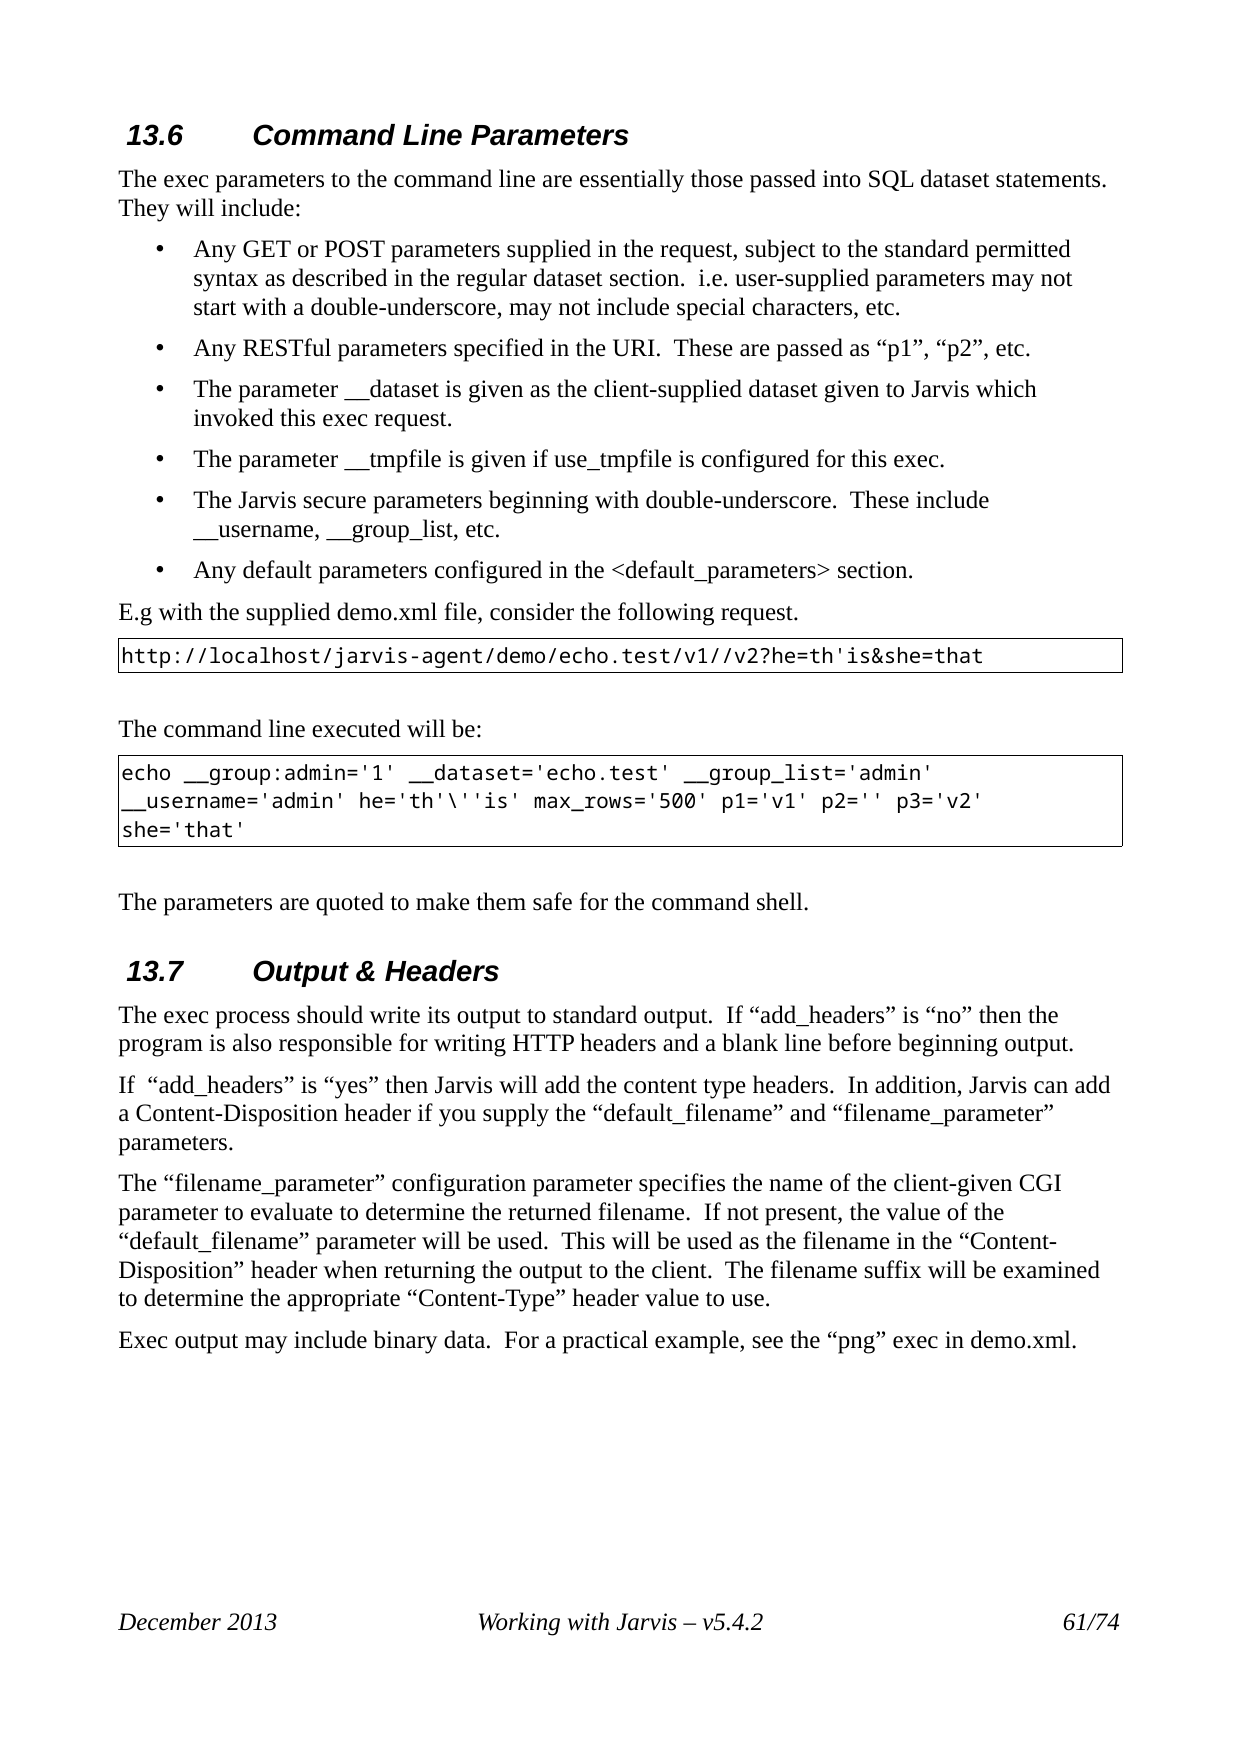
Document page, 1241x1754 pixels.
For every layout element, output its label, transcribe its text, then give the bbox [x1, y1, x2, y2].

text The parameters are quoted to make them safe for the command shell. [118, 887, 1122, 916]
list The Jarvis secure parameters beginning with double-underscore. These include __username, __group_list, etc. [156, 485, 1122, 543]
text If “add_headers” is “yes” then Jarvis will add the content type headers. In addition, Jarvis can add a Content-Disposition header if you supply the “default_filename” and “filename_parameter” parameters. [118, 1070, 1122, 1156]
subtitle Output & Headers [118, 954, 1122, 987]
list Any RESTful parameters specified in the URI. These are passed as “p1”, “p2”, etc. [156, 333, 1122, 362]
list The parameter __dataset is given as the client-supplied dataset given to Jarvis which invoked this exec request. [156, 374, 1122, 432]
list The parameter __tmpfile is given if use_tmpfile is configured for this exec. [156, 444, 1122, 473]
text The command line executed will be: [118, 714, 1122, 742]
subtitle Command Line Parameters [118, 118, 1122, 152]
text http://localhost/jarvis-agent/demo/echo.test/v1//v2?he=th'is&she=that [119, 639, 1122, 672]
text E.g with the supplied demo.xml file, consider the following request. [118, 597, 1122, 625]
list Any GET or POST parameters supplied in the request, subject to the standard permitted syntax as described in the regular dataset section. i.e. user-supplied parameters may not start with a double-underscore, may not include special characters, etc. [156, 234, 1122, 320]
text The exec process should write its output to standard output. If “add_headers” is “no” then the program is also responsible for writing HTTP headers and a blank line before beginning output. [118, 1000, 1122, 1057]
text The “filename_parameter” configuration parameter specifies the name of the client-given CGI parameter to evaluate to determine the returned filename. If not present, the value of the “default_filename” parameter will be used. This will be used as the filename in the “Content-Disposition” header when returning the output to the client. The filename suffix will be examined to determine the appropriate “Content-Type” header value to use. [118, 1168, 1122, 1312]
list Any default parameters configured in the <default_parameters> section. [156, 555, 1122, 584]
text Exec output may include binary data. For a practical example, see the “png” exec in demo.xml. [118, 1325, 1122, 1353]
text The exec parameters to the command line are essentially those passed into SQL dataset statements. They will include: [118, 164, 1122, 222]
text echo __group:admin='1' __dataset='echo.test' __group_list='admin' __username='admin' he='th'\''is' max_rows='500' p1='v1' p2='' p3='v2' she='that' [119, 756, 1122, 846]
